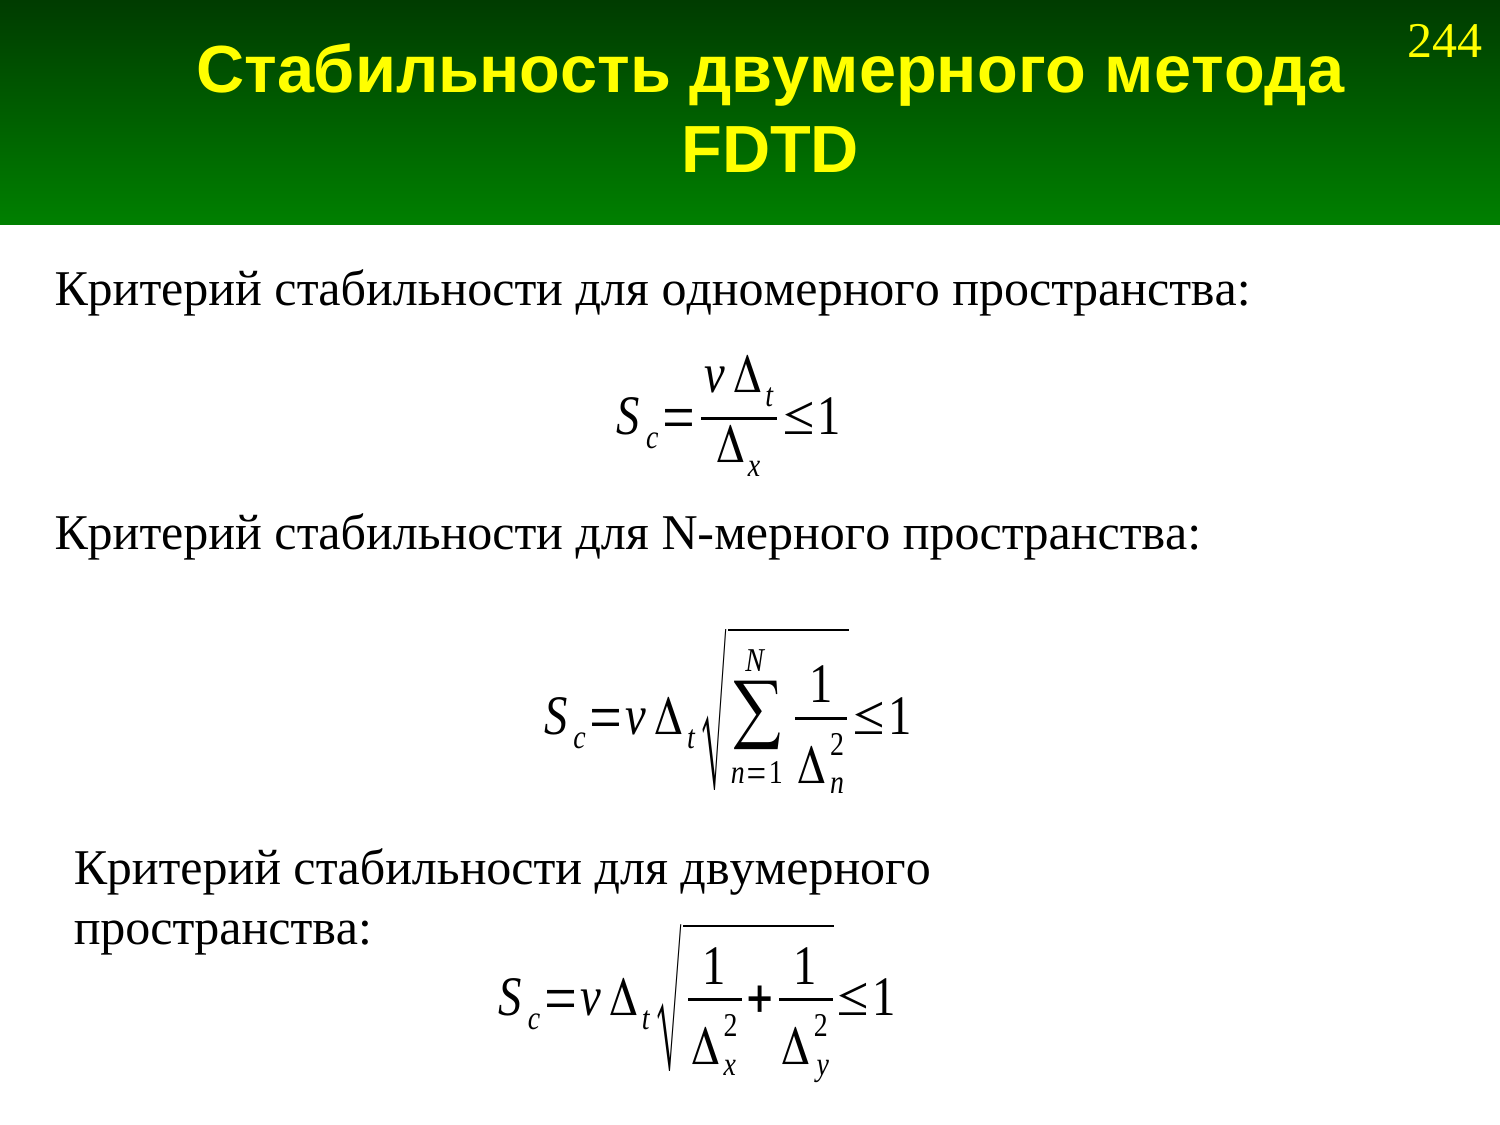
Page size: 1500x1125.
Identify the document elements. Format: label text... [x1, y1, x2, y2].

text_box Критерий стабильности для двумерного пространства: [59, 826, 1255, 962]
title Стабильность двумерного метода FDTD [100, 7, 1441, 204]
chart [602, 343, 853, 485]
text_box Критерий стабильности для N-мерного пространства: [39, 492, 1218, 567]
chart [529, 625, 924, 803]
chart [484, 921, 908, 1085]
text_box Критерий стабильности для одномерного пространства: [39, 248, 1267, 323]
